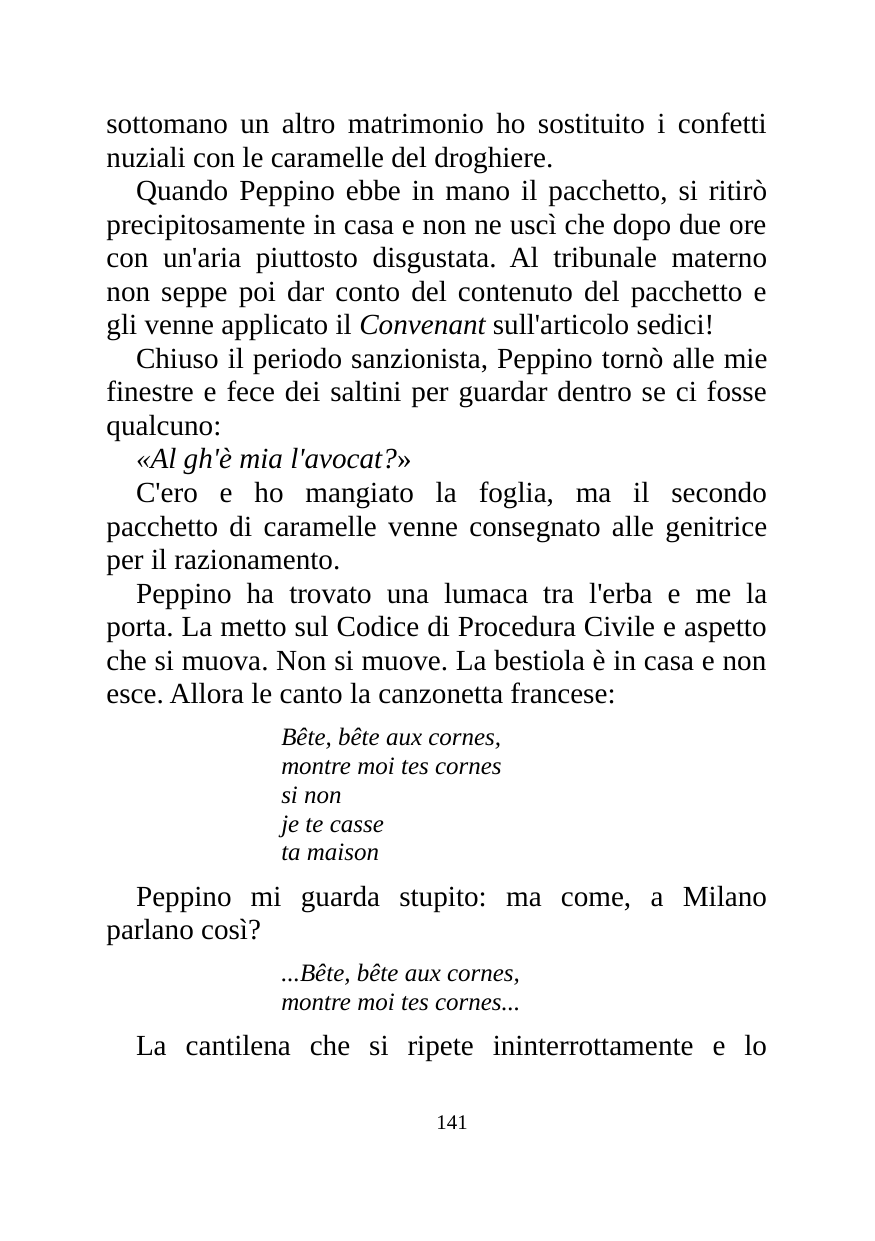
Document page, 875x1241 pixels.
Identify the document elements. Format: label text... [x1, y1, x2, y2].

text Peppino mi guarda stupito: ma come, a Milano parlano così? [106, 879, 768, 946]
text La cantilena che si ripete ininterrottamente e lo [106, 1028, 768, 1062]
text Quando Peppino ebbe in mano il pacchetto, si ritirò precipitosamente in casa e non ne uscì che dopo due ore con un'aria piuttosto disgustata. Al tribunale materno non seppe poi dar conto del contenuto del pacchetto e gli venne applicato il Convenant sull'articolo sedici! [106, 173, 768, 341]
text Bête, bête aux cornes, montre moi tes cornes si non je te casse ta maison [281, 722, 768, 866]
text Peppino ha trovato una lumaca tra l'erba e me la porta. La metto sul Codice di Procedura Civile e aspetto che si muova. Non si muove. La bestiola è in casa e non esce. Allora le canto la canzonetta francese: [106, 576, 768, 710]
text sottomano un altro matrimonio ho sostituito i confetti nuziali con le caramelle del droghiere. [106, 106, 768, 173]
text ...Bête, bête aux cornes, montre moi tes cornes... [281, 958, 768, 1016]
text C'ero e ho mangiato la foglia, ma il secondo pacchetto di caramelle venne consegnato alle genitrice per il razionamento. [106, 475, 768, 576]
text Chiuso il periodo sanzionista, Peppino tornò alle mie finestre e fece dei saltini per guardar dentro se ci fosse qualcuno: [106, 341, 768, 442]
text «Al gh'è mia l'avocat?» [106, 442, 768, 475]
